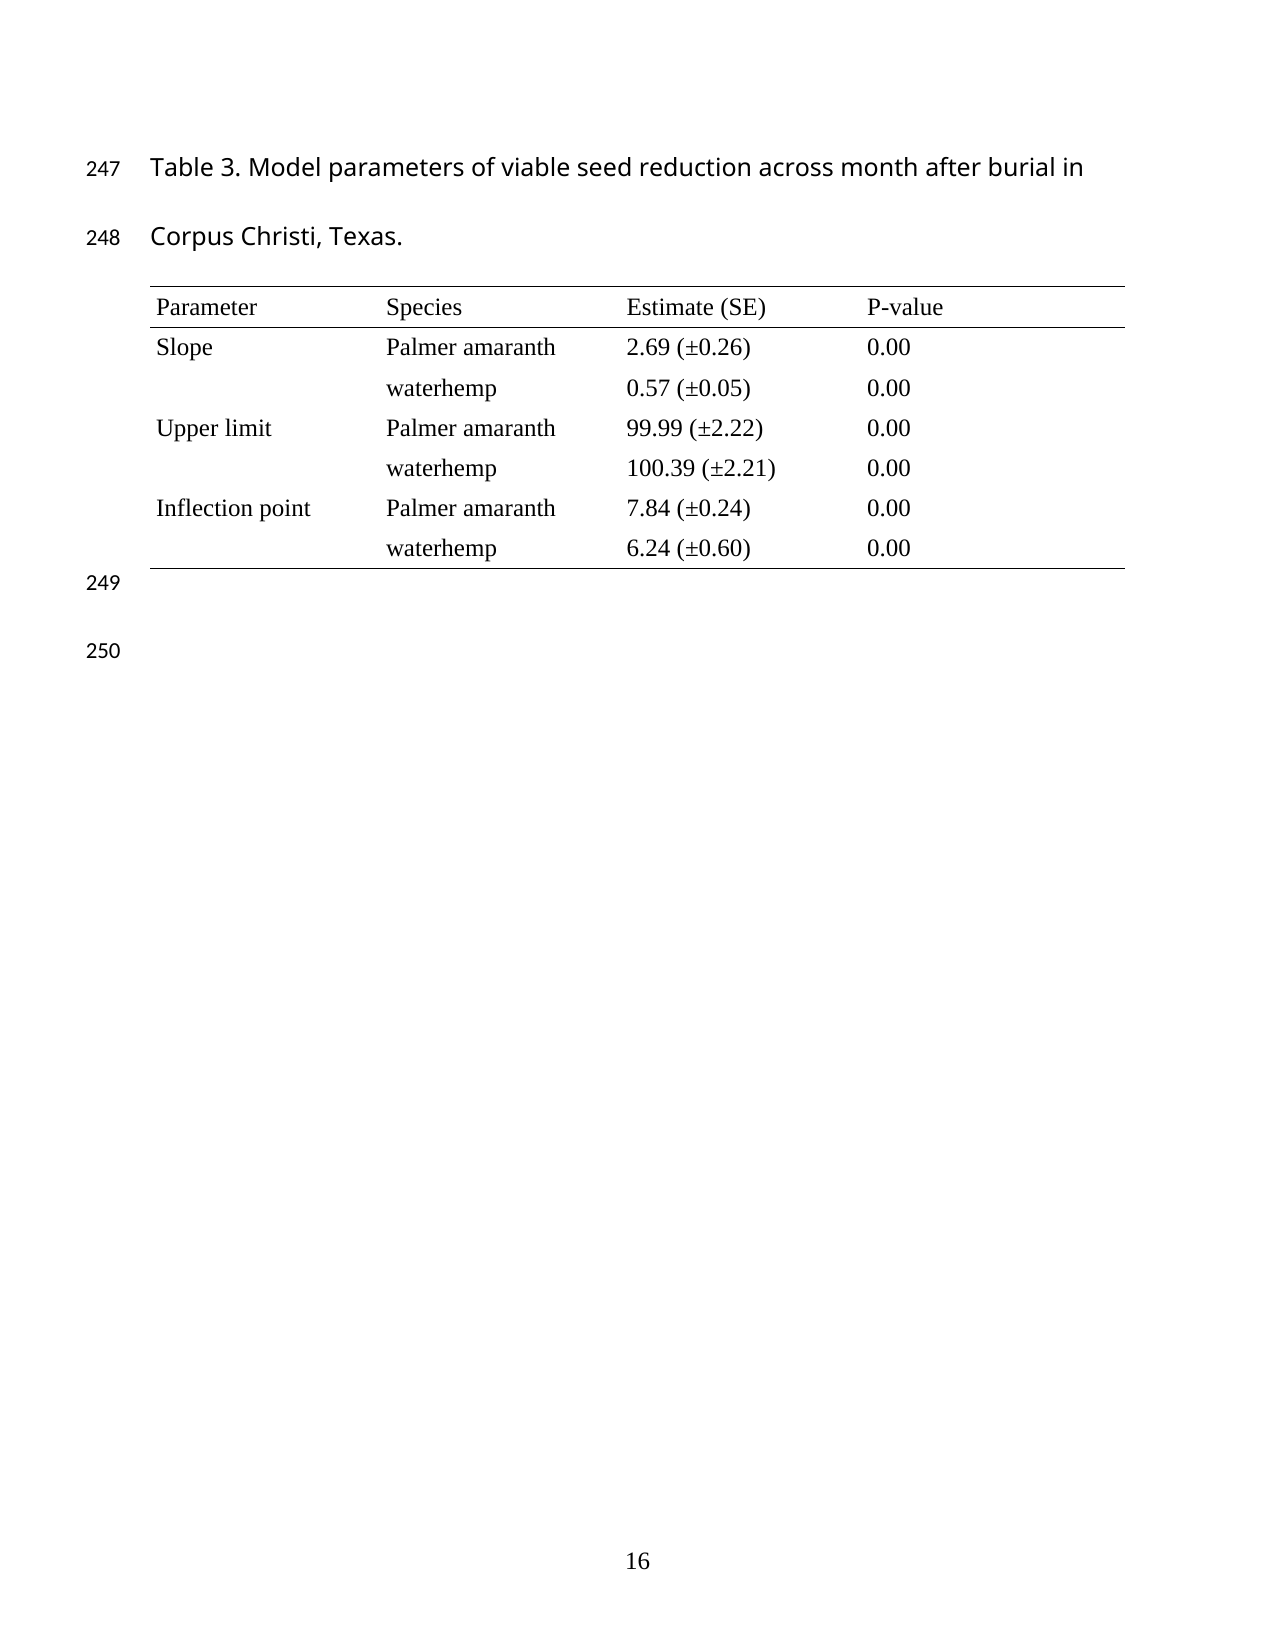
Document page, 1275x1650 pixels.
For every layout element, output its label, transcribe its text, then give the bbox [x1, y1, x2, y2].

table_cell 0.00 [861, 488, 1125, 528]
table_header Estimate (SE) [621, 287, 861, 327]
table_cell Upper limit [150, 407, 380, 487]
table_cell 0.00 [861, 328, 1125, 367]
table_cell Inflection point [150, 488, 380, 568]
text Table 3. Model parameters of viable seed reduction across month after burial in Corpus Christi, Texas. [150, 150, 1125, 252]
table_cell waterhemp [380, 528, 621, 568]
table_cell waterhemp [380, 367, 621, 407]
table_cell 6.24 (±0.60) [621, 528, 861, 568]
table_cell 100.39 (±2.21) [621, 447, 861, 487]
table_header Parameter [150, 287, 380, 327]
table_header Species [380, 287, 621, 327]
table_cell Palmer amaranth [380, 328, 621, 367]
table_cell Slope [150, 328, 380, 407]
table_cell Palmer amaranth [380, 407, 621, 447]
table_cell 7.84 (±0.24) [621, 488, 861, 528]
table_cell 0.57 (±0.05) [621, 367, 861, 407]
table_cell 0.00 [861, 528, 1125, 568]
table_cell 0.00 [861, 447, 1125, 487]
table_cell 0.00 [861, 367, 1125, 407]
table_header P-value [861, 287, 1125, 327]
table_cell 99.99 (±2.22) [621, 407, 861, 447]
table_cell 2.69 (±0.26) [621, 328, 861, 367]
table_cell 0.00 [861, 407, 1125, 447]
table_cell waterhemp [380, 447, 621, 487]
table_cell Palmer amaranth [380, 488, 621, 528]
